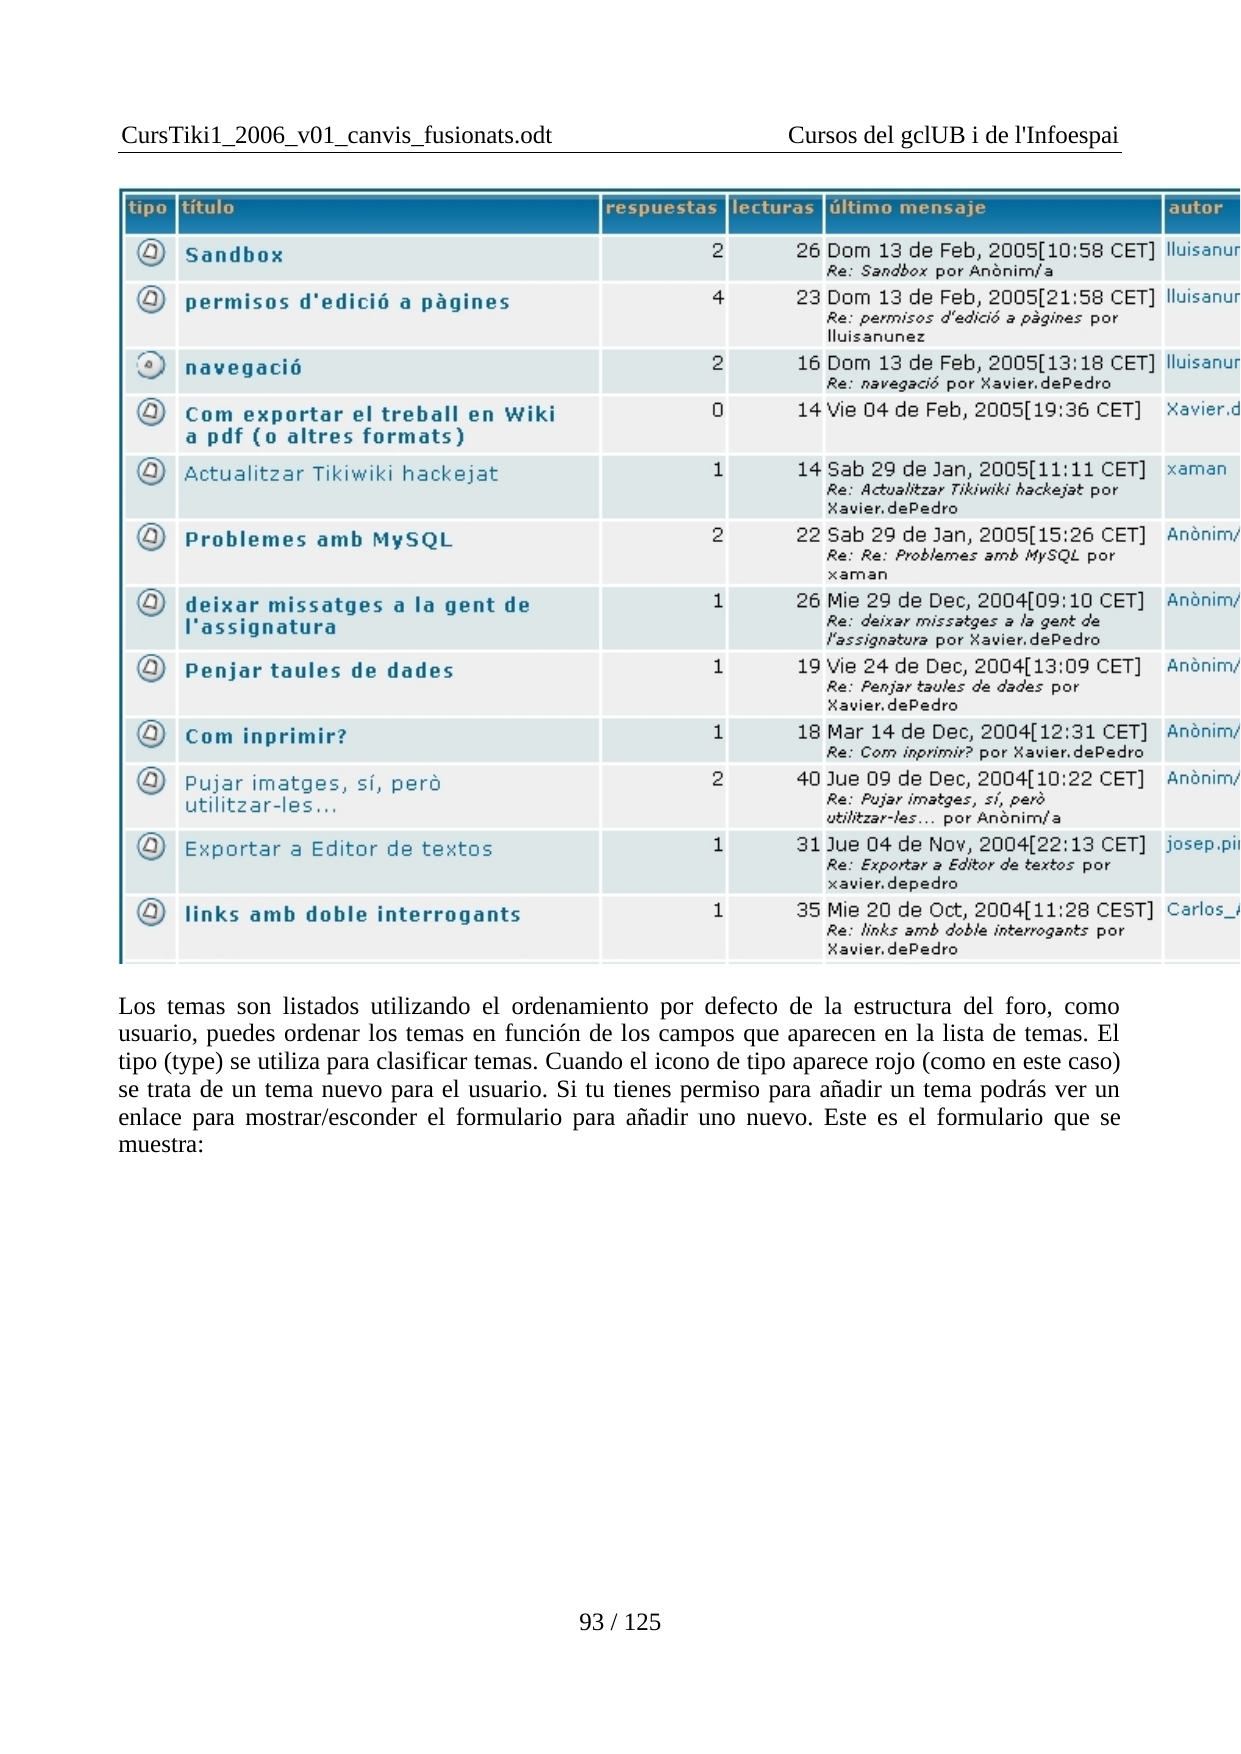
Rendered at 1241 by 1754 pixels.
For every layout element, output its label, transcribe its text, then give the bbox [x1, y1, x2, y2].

text Los temas son listados utilizando el ordenamiento por defecto de la estructura del foro, como usuario, puedes ordenar los temas en función de los campos que aparecen en la lista de temas. El tipo (type) se utiliza para clasificar temas. Cuando el icono de tipo aparece rojo (como en este caso) se trata de un tema nuevo para el usuario. Si tu tienes permiso para añadir un tema podrás ver un enlace para mostrar/esconder el formulario para añadir uno nuevo. Este es el formulario que se muestra: [118, 964, 1122, 1186]
picture [118, 181, 1241, 964]
